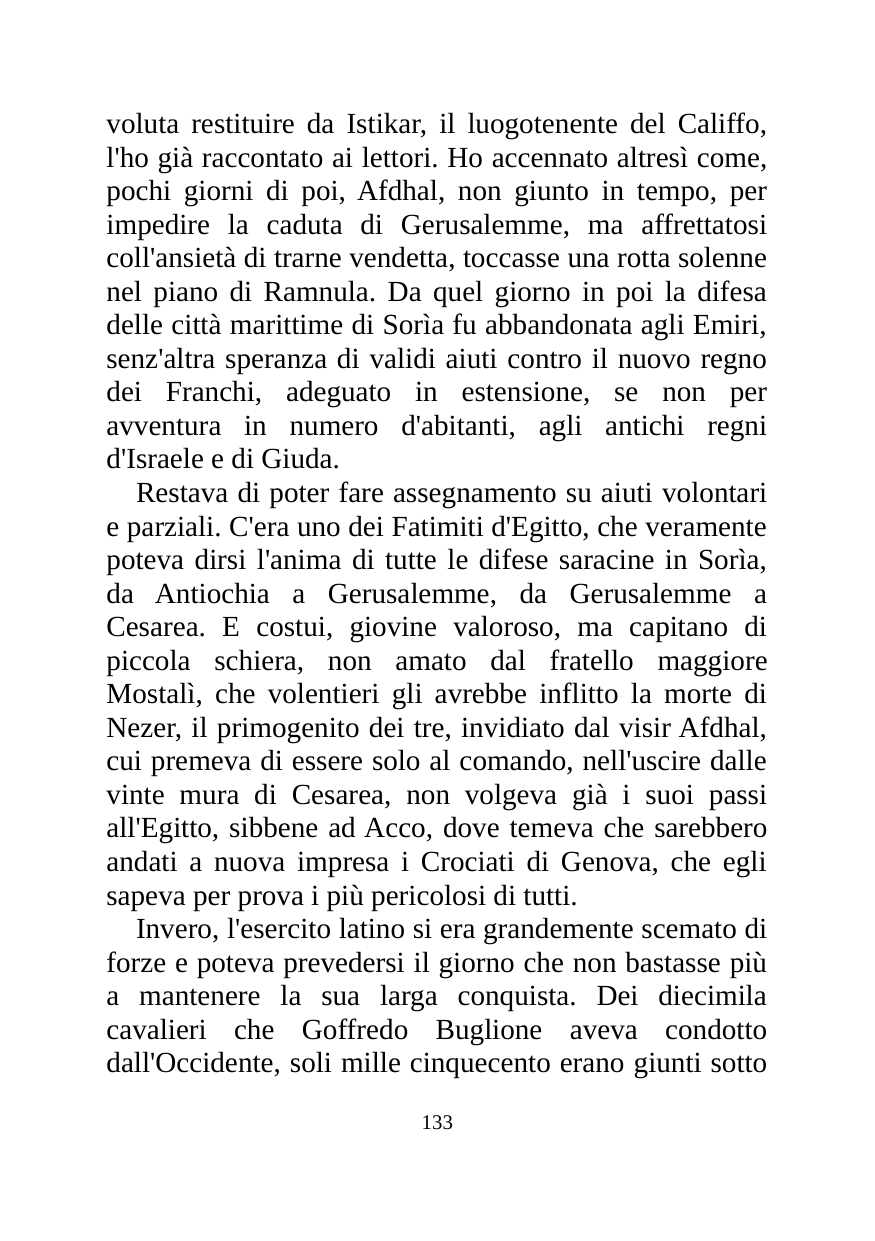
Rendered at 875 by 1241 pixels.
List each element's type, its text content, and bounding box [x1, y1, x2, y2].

text Invero, l'esercito latino si era grandemente scemato di forze e poteva prevedersi il giorno che non bastasse più a mantenere la sua larga conquista. Dei diecimila cavalieri che Goffredo Buglione aveva condotto dall'Occidente, soli mille cinquecento erano giunti sotto [106, 911, 768, 1079]
text Restava di poter fare assegnamento su aiuti volontari e parziali. C'era uno dei Fatimiti d'Egitto, che veramente poteva dirsi l'anima di tutte le difese saracine in Sorìa, da Antiochia a Gerusalemme, da Gerusalemme a Cesarea. E costui, giovine valoroso, ma capitano di piccola schiera, non amato dal fratello maggiore Mostalì, che volentieri gli avrebbe inflitto la morte di Nezer, il primogenito dei tre, invidiato dal visir Afdhal, cui premeva di essere solo al comando, nell'uscire dalle vinte mura di Cesarea, non volgeva già i suoi passi all'Egitto, sibbene ad Acco, dove temeva che sarebbero andati a nuova impresa i Crociati di Genova, che egli sapeva per prova i più pericolosi di tutti. [106, 475, 768, 911]
text voluta restituire da Istikar, il luogotenente del Califfo, l'ho già raccontato ai lettori. Ho accennato altresì come, pochi giorni di poi, Afdhal, non giunto in tempo, per impedire la caduta di Gerusalemme, ma affrettatosi coll'ansietà di trarne vendetta, toccasse una rotta solenne nel piano di Ramnula. Da quel giorno in poi la difesa delle città marittime di Sorìa fu abbandonata agli Emiri, senz'altra speranza di validi aiuti contro il nuovo regno dei Franchi, adeguato in estensione, se non per avventura in numero d'abitanti, agli antichi regni d'Israele e di Giuda. [106, 106, 768, 475]
